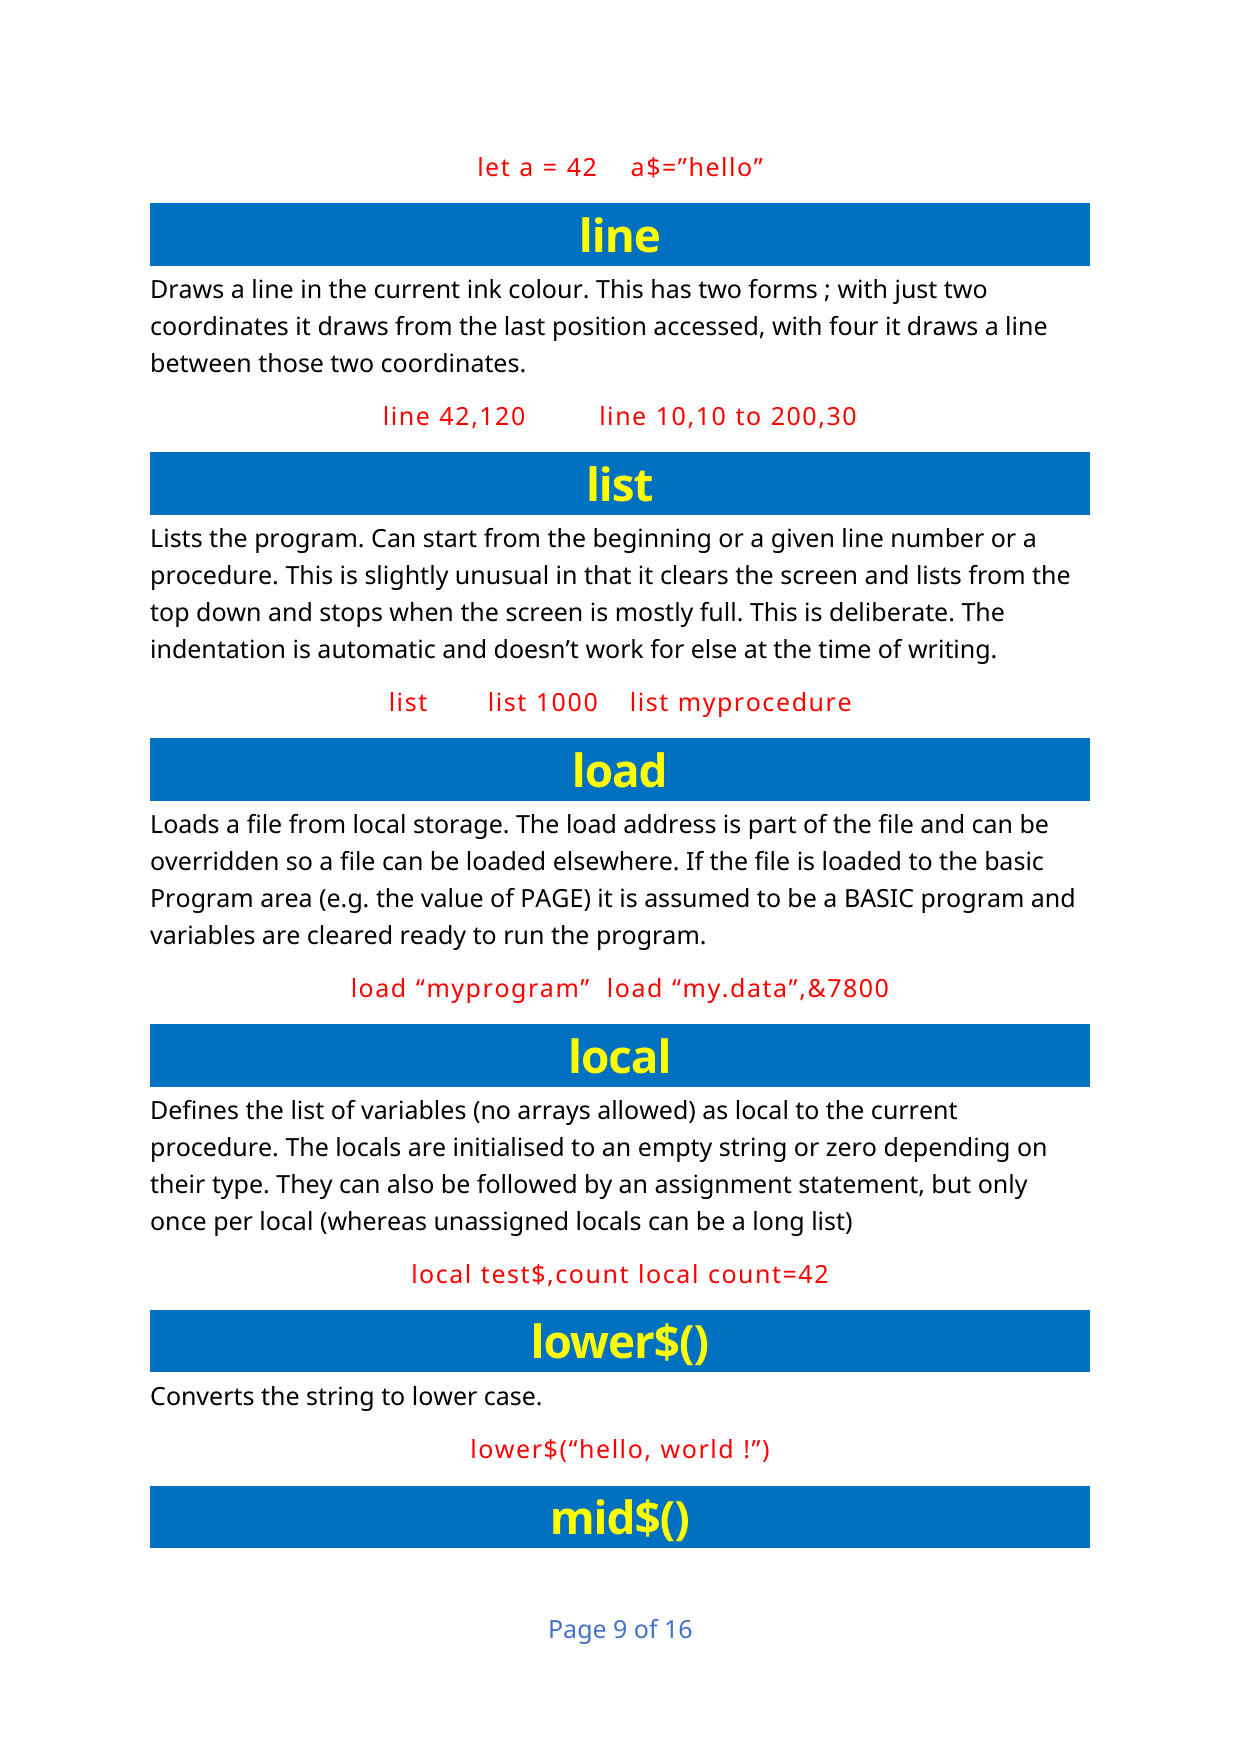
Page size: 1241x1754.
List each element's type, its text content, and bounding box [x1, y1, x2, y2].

title mid$() [150, 1486, 1090, 1548]
subtitle Local test$,count Local count=42 [150, 1257, 1090, 1291]
subtitle Let a = 42 a$=”Hello” [150, 150, 1090, 184]
subtitle Lower$(“Hello, world !”) [150, 1432, 1090, 1466]
subtitle Line 42,120 Line 10,10 to 200,30 [150, 399, 1090, 433]
subtitle Load “myprogram” load “my.data”,&7800 [150, 971, 1090, 1005]
text Lists the program. Can start from the beginning or a given line number or a procedure. This is slightly unusual in that it clears the screen and lists from the top down and stops when the screen is mostly full. This is deliberate. The indentation is automatic and doesn’t work for else at the time of writing. [150, 521, 1090, 666]
text Defines the list of variables (no arrays allowed) as local to the current procedure. The locals are initialised to an empty string or zero depending on their type. They can also be followed by an assignment statement, but only once per local (whereas unassigned locals can be a long list) [150, 1093, 1090, 1237]
text Converts the string to lower case. [150, 1379, 1090, 1413]
title line [150, 203, 1090, 266]
title load [150, 738, 1090, 801]
title local [150, 1024, 1090, 1087]
subtitle List List 1000 List myProcedure [150, 685, 1090, 719]
text Loads a file from local storage. The load address is part of the file and can be overridden so a file can be loaded elsewhere. If the file is loaded to the basic Program area (e.g. the value of PAGE) it is assumed to be a BASIC program and variables are cleared ready to run the program. [150, 807, 1090, 951]
title lower$() [150, 1310, 1090, 1372]
text Draws a line in the current ink colour. This has two forms ; with just two coordinates it draws from the last position accessed, with four it draws a line between those two coordinates. [150, 272, 1090, 380]
title list [150, 452, 1090, 515]
